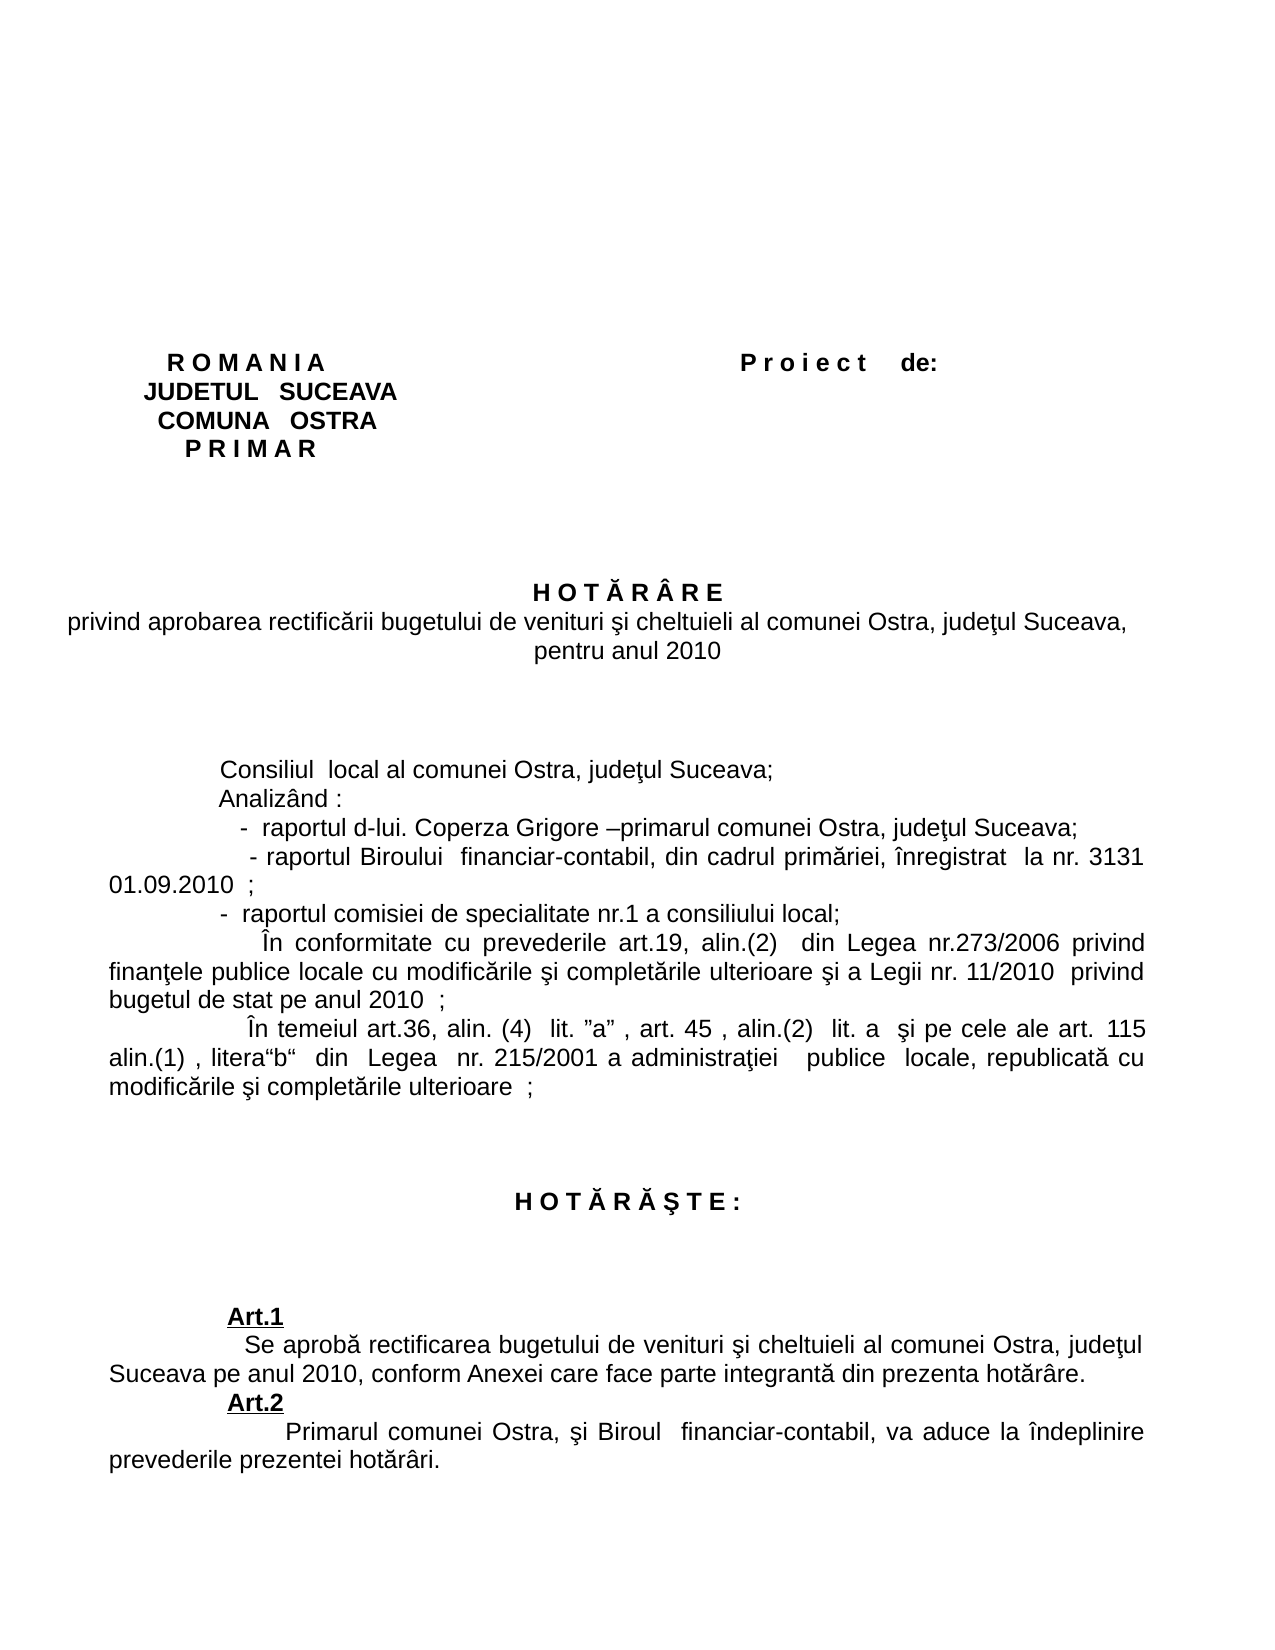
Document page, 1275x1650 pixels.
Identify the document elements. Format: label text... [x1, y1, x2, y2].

text privind aprobarea rectificării bugetului de venituri şi cheltuieli al comunei Ostra, judeţul Suceava, pentru anul 2010 [50, 607, 1146, 664]
subtitle JUDETUL SUCEAVA [109, 377, 1212, 406]
text Analizând : [109, 784, 1146, 813]
text Art.1 [109, 1302, 1146, 1330]
text H O T Ă R Ă Ş T E : [109, 1187, 1146, 1215]
text În conformitate cu prevederile art.19, alin.(2) din Legea nr.273/2006 privind finanţele publice locale cu modificările şi completările ulterioare şi a Legii nr. 11/2010 privind bugetul de stat pe anul 2010 ; [109, 928, 1146, 1014]
text Consiliul local al comunei Ostra, judeţul Suceava; [109, 755, 1146, 784]
text H O T Ă R Â R E [109, 578, 1146, 607]
text Primarul comunei Ostra, şi Biroul financiar-contabil, va aduce la îndeplinire prevederile prezentei hotărâri. [109, 1417, 1146, 1474]
text Art.2 [109, 1388, 1146, 1417]
text Se aprobă rectificarea bugetului de venituri şi cheltuieli al comunei Ostra, judeţul Suceava pe anul 2010, conform Anexei care face parte integrantă din prezenta hotărâre. [109, 1330, 1146, 1388]
text - raportul Biroului financiar-contabil, din cadrul primăriei, înregistrat la nr. 3131 01.09.2010 ; [109, 842, 1146, 899]
text P R I M A R [74, 434, 1212, 463]
subtitle COMUNA OSTRA [109, 406, 1212, 434]
subtitle R O M A N I A P r o i e c t de: [44, 348, 1212, 377]
text - raportul d-lui. Coperza Grigore –primarul comunei Ostra, judeţul Suceava; [109, 813, 1146, 842]
text În temeiul art.36, alin. (4) lit. ”a” , art. 45 , alin.(2) lit. a şi pe cele ale art. 115 alin.(1) , litera“b“ din Legea nr. 215/2001 a administraţiei publice locale, republicată cu modificările şi completările ulterioare ; [109, 1014, 1146, 1100]
text - raportul comisiei de specialitate nr.1 a consiliului local; [109, 899, 1146, 928]
